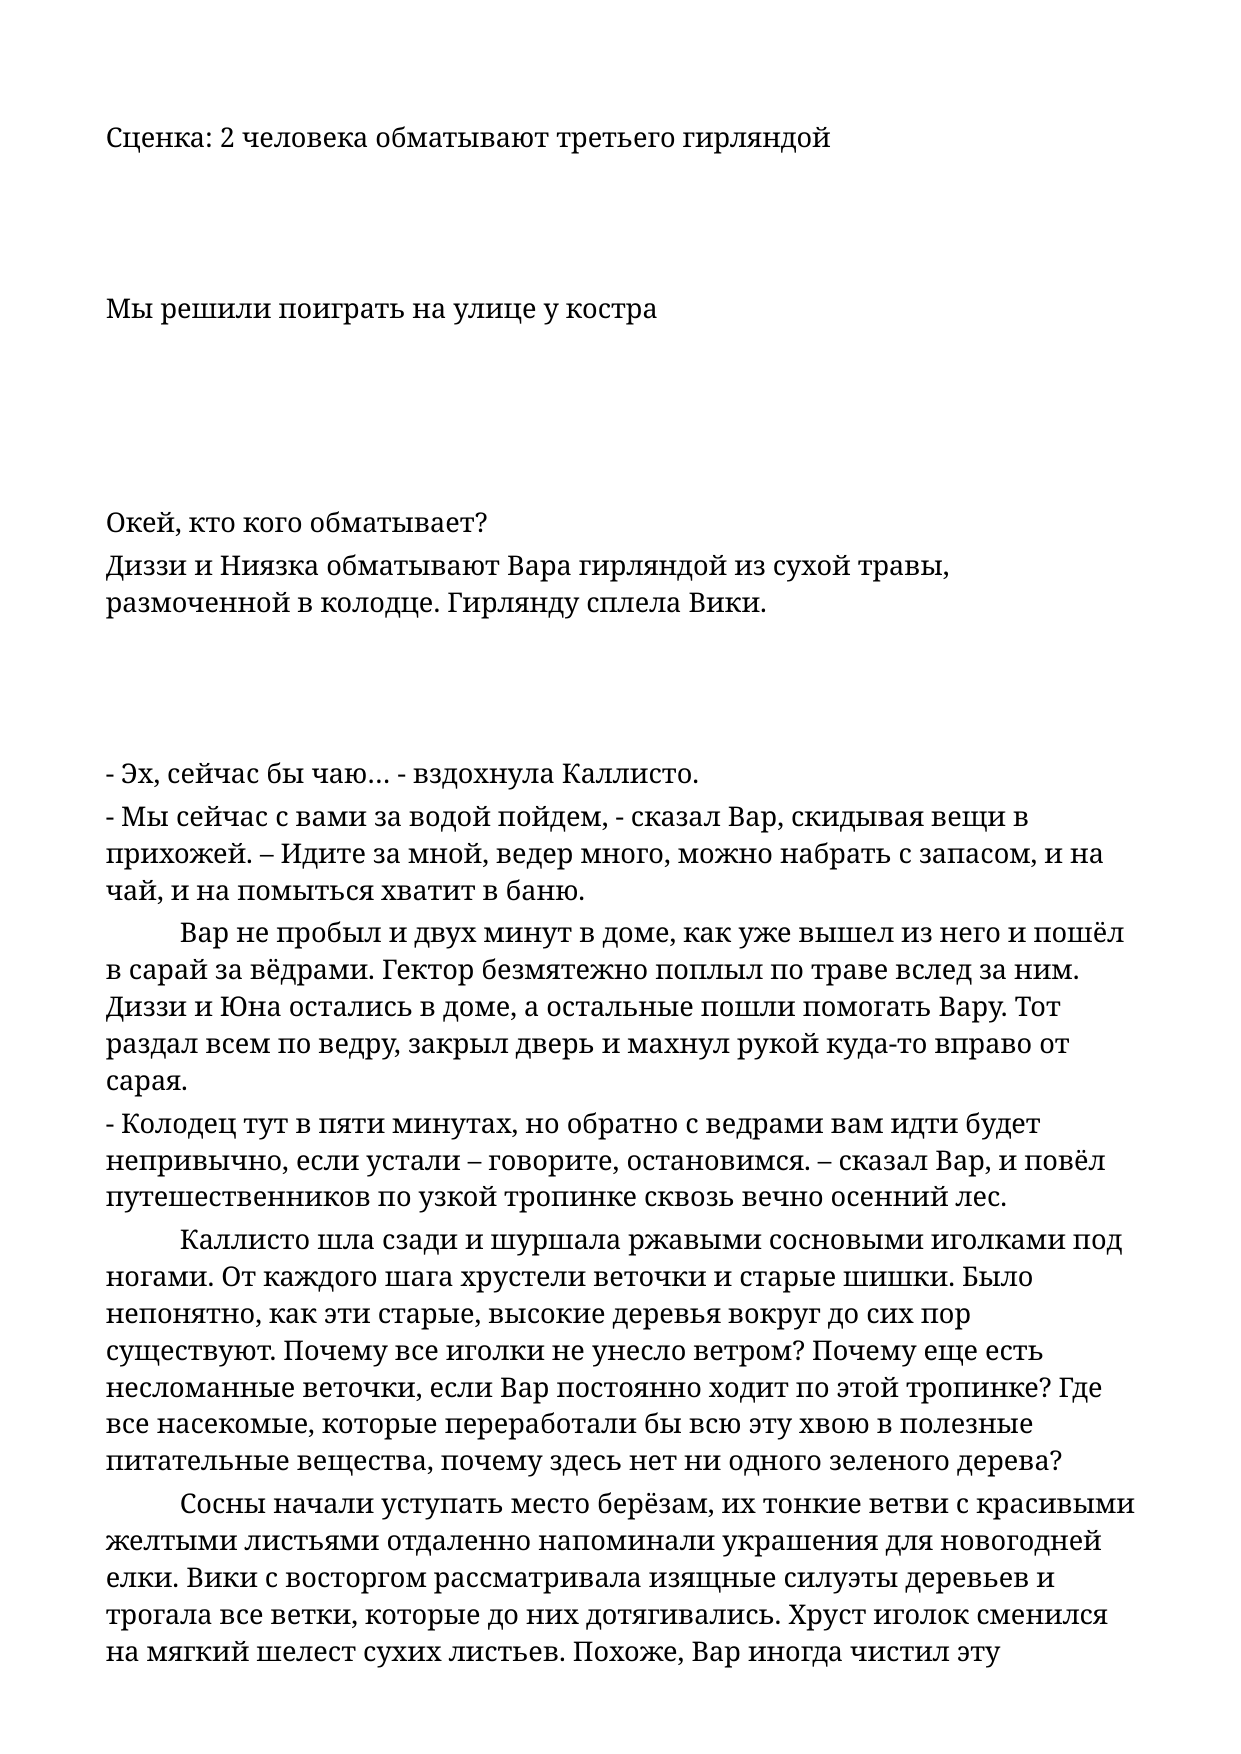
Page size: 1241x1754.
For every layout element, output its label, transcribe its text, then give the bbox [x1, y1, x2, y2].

text - Мы сейчас с вами за водой пойдем, - сказал Вар, скидывая вещи в прихожей. – Идите за мной, ведер много, можно набрать с запасом, и на чай, и на помыться хватит в баню. [106, 797, 1137, 908]
text Диззи и Ниязка обматывают Вара гирляндой из сухой травы, размоченной в колодце. Гирлянду сплела Вики. [106, 546, 1137, 620]
text Вар не пробыл и двух минут в доме, как уже вышел из него и пошёл в сарай за вёдрами. Гектор безмятежно поплыл по траве вслед за ним. Диззи и Юна остались в доме, а остальные пошли помогать Вару. Тот раздал всем по ведру, закрыл дверь и махнул рукой куда-то вправо от сарая. [106, 914, 1137, 1098]
text Каллисто шла сзади и шуршала ржавыми сосновыми иголками под ногами. От каждого шага хрустели веточки и старые шишки. Было непонятно, как эти старые, высокие деревья вокруг до сих пор существуют. Почему все иголки не унесло ветром? Почему еще есть несломанные веточки, если Вар постоянно ходит по этой тропинке? Где все насекомые, которые переработали бы всю эту хвою в полезные питательные вещества, почему здесь нет ни одного зеленого дерева? [106, 1221, 1137, 1479]
text Мы решили поиграть на улице у костра [106, 289, 1137, 326]
text - Эх, сейчас бы чаю… - вздохнула Каллисто. [106, 754, 1137, 791]
text Окей, кто кого обматывает? [106, 503, 1137, 540]
text Сценка: 2 человека обматывают третьего гирляндой [106, 118, 1137, 155]
text Сосны начали уступать место берёзам, их тонкие ветви с красивыми желтыми листьями отдаленно напоминали украшения для новогодней елки. Вики с восторгом рассматривала изящные силуэты деревьев и трогала все ветки, которые до них дотягивались. Хруст иголок сменился на мягкий шелест сухих листьев. Похоже, Вар иногда чистил эту [106, 1485, 1137, 1669]
text - Колодец тут в пяти минутах, но обратно с ведрами вам идти будет непривычно, если устали – говорите, остановимся. – сказал Вар, и повёл путешественников по узкой тропинке сквозь вечно осенний лес. [106, 1104, 1137, 1215]
